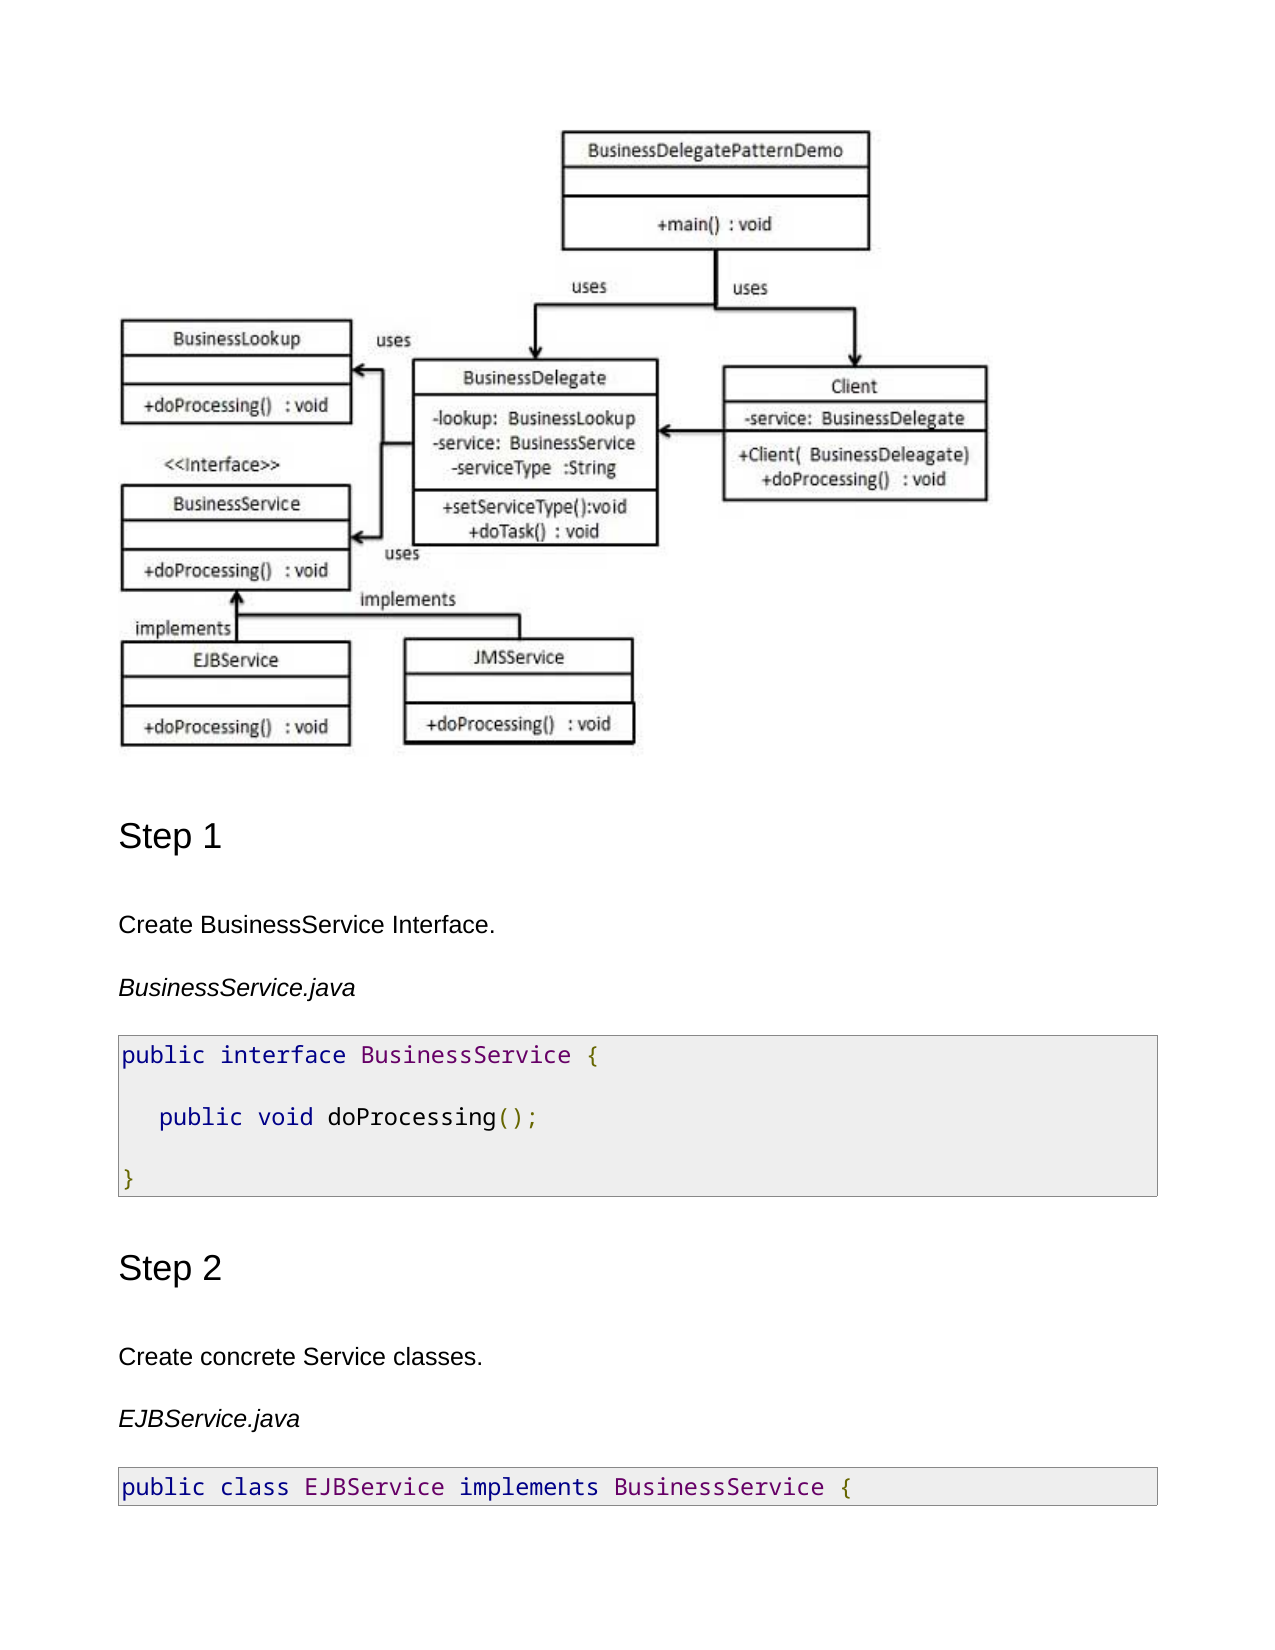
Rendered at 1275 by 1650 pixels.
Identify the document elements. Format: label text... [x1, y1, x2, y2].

subtitle Step 1 [118, 815, 1157, 856]
text public void doProcessing(); [119, 1097, 1157, 1132]
text Create concrete Service classes. [118, 1342, 1157, 1371]
subtitle Step 2 [118, 1247, 1157, 1288]
text } [119, 1158, 1157, 1196]
picture [118, 118, 994, 761]
text EJBService.java [118, 1404, 1157, 1433]
text Create BusinessService Interface. [118, 910, 1157, 939]
text public interface BusinessService { [119, 1036, 1157, 1070]
text BusinessService.java [118, 973, 1157, 1001]
text public class EJBService implements BusinessService { [119, 1468, 1157, 1505]
